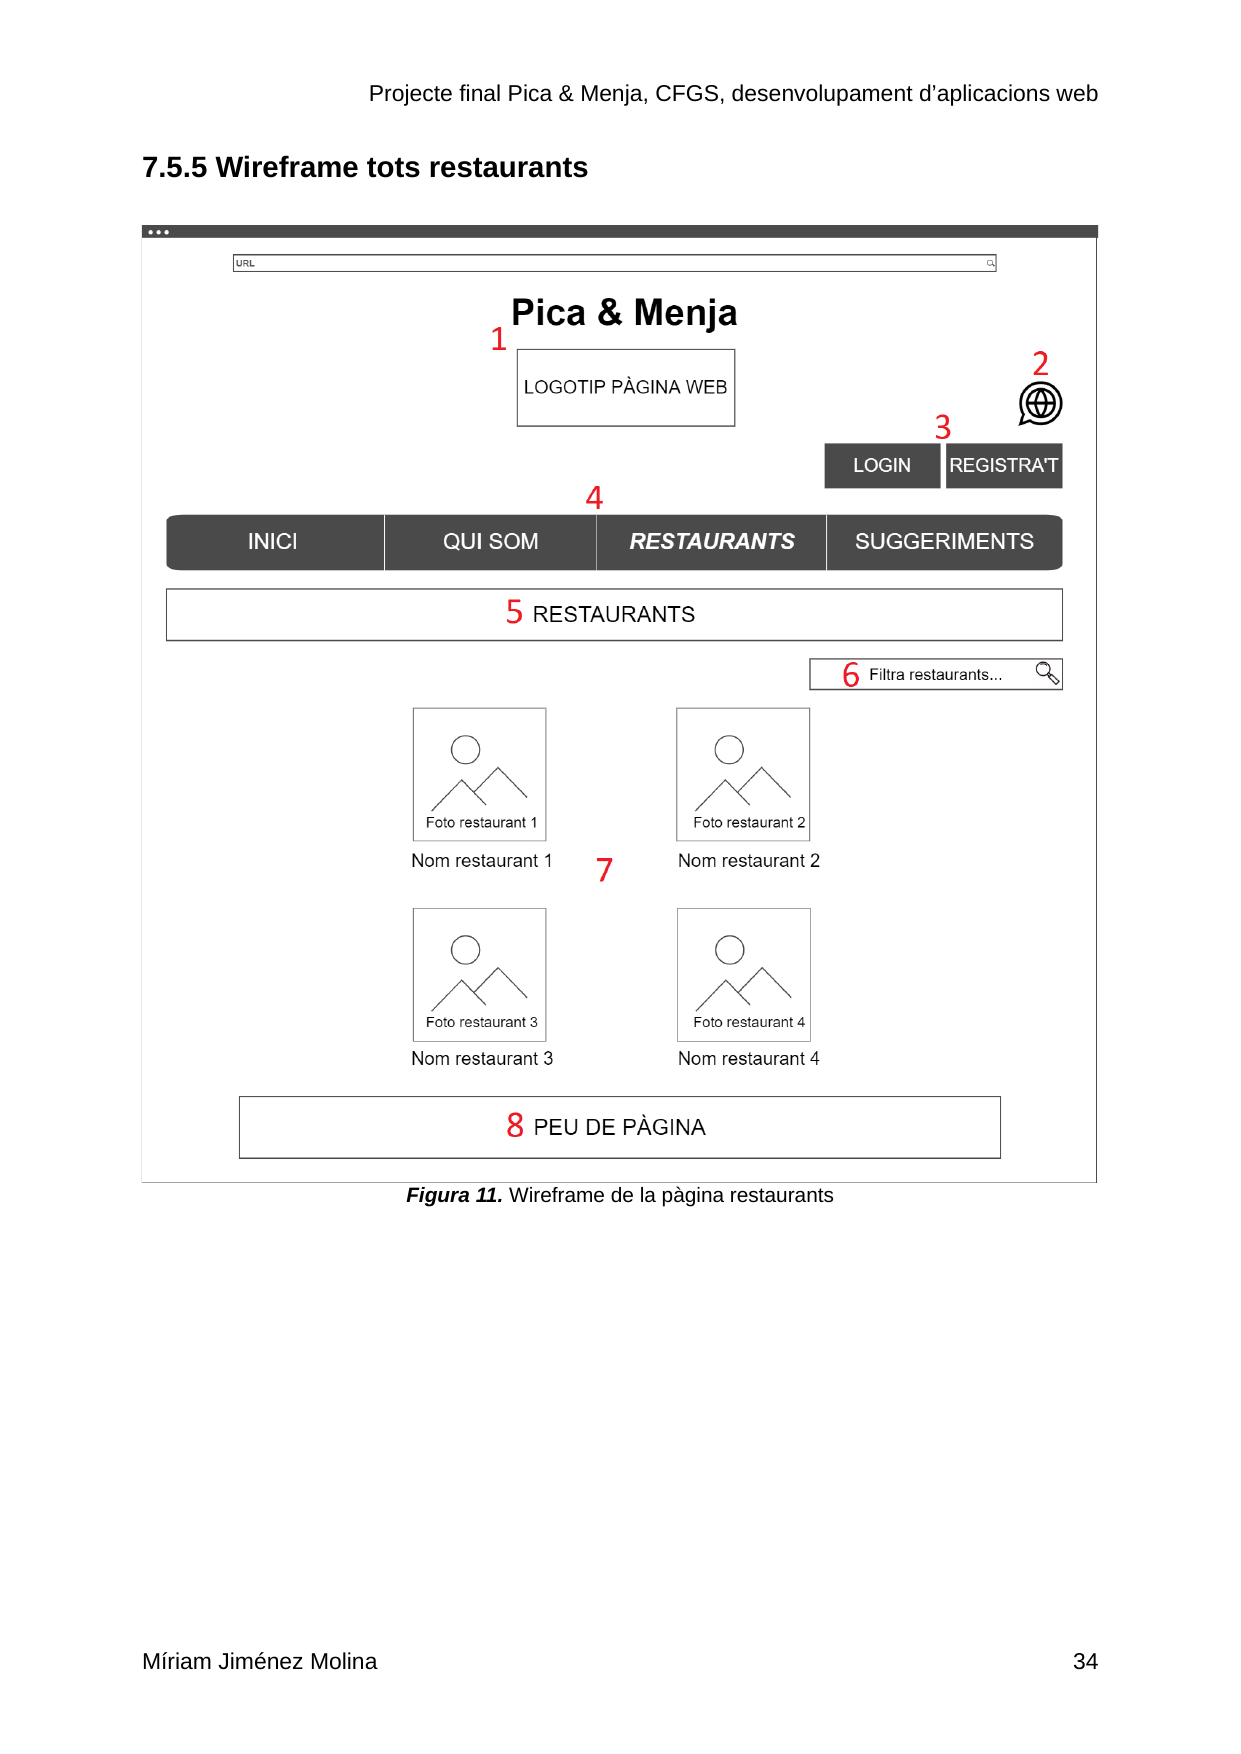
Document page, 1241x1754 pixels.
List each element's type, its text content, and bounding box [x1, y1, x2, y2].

picture [141, 225, 1099, 1183]
text Figura 11. Wireframe de la pàgina restaurants [118, 1183, 1122, 1207]
subtitle 7.5.5 Wireframe tots restaurants [142, 150, 1098, 184]
